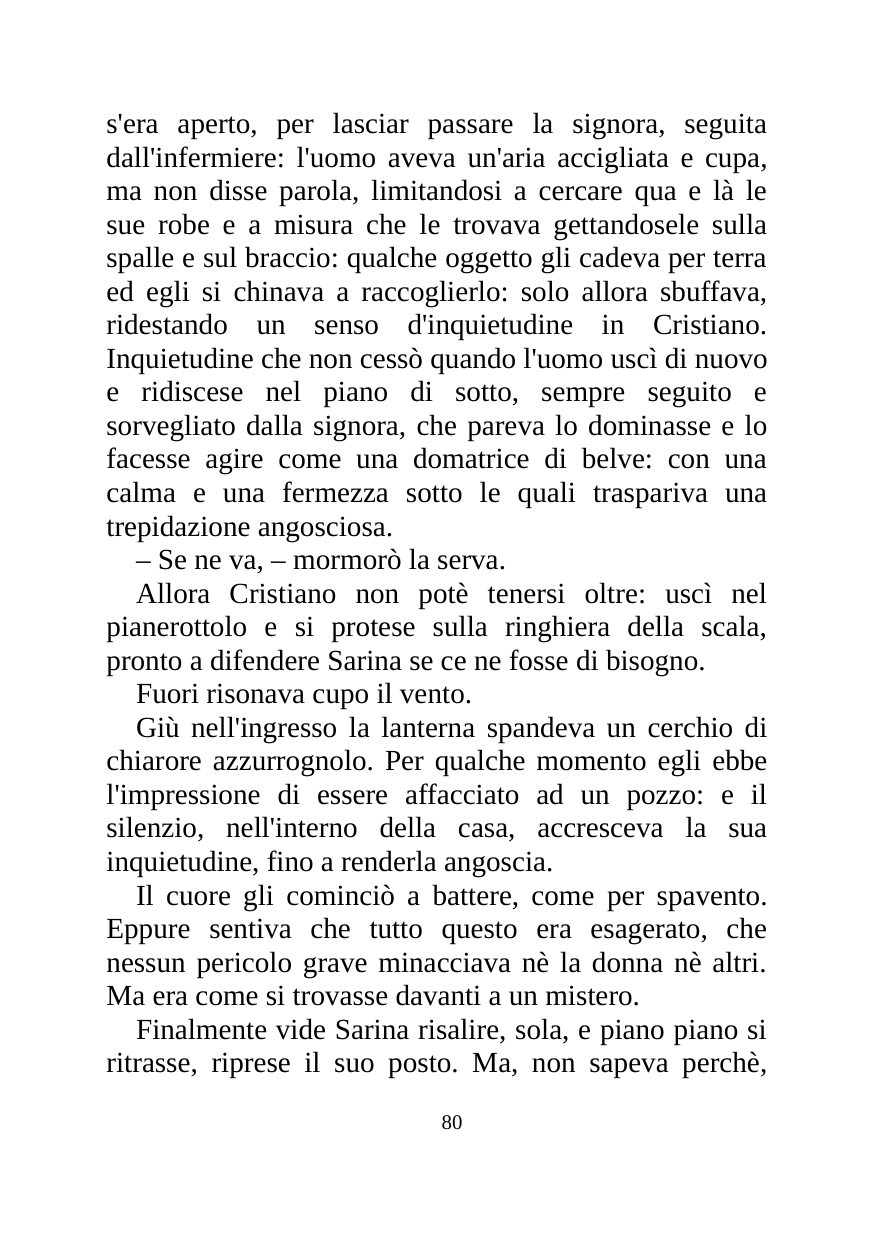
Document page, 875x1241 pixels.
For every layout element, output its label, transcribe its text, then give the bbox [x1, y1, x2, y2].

text Finalmente vide Sarina risalire, sola, e piano piano si ritrasse, riprese il suo posto. Ma, non sapeva perchè, [106, 1012, 768, 1079]
text Giù nell'ingresso la lanterna spandeva un cerchio di chiarore azzurrognolo. Per qualche momento egli ebbe l'impressione di essere affacciato ad un pozzo: e il silenzio, nell'interno della casa, accresceva la sua inquietudine, fino a renderla angoscia. [106, 710, 768, 878]
text Il cuore gli cominciò a battere, come per spavento. Eppure sentiva che tutto questo era esagerato, che nessun pericolo grave minacciava nè la donna nè altri. Ma era come si trovasse davanti a un mistero. [106, 878, 768, 1012]
text Fuori risonava cupo il vento. [106, 676, 768, 710]
text – Se ne va, – mormorò la serva. [106, 542, 768, 576]
text s'era aperto, per lasciar passare la signora, seguita dall'infermiere: l'uomo aveva un'aria accigliata e cupa, ma non disse parola, limitandosi a cercare qua e là le sue robe e a misura che le trovava gettandosele sulla spalle e sul braccio: qualche oggetto gli cadeva per terra ed egli si chinava a raccoglierlo: solo allora sbuffava, ridestando un senso d'inquietudine in Cristiano. Inquietudine che non cessò quando l'uomo uscì di nuovo e ridiscese nel piano di sotto, sempre seguito e sorvegliato dalla signora, che pareva lo dominasse e lo facesse agire come una domatrice di belve: con una calma e una fermezza sotto le quali traspariva una trepidazione angosciosa. [106, 106, 768, 542]
text Allora Cristiano non potè tenersi oltre: uscì nel pianerottolo e si protese sulla ringhiera della scala, pronto a difendere Sarina se ce ne fosse di bisogno. [106, 576, 768, 676]
